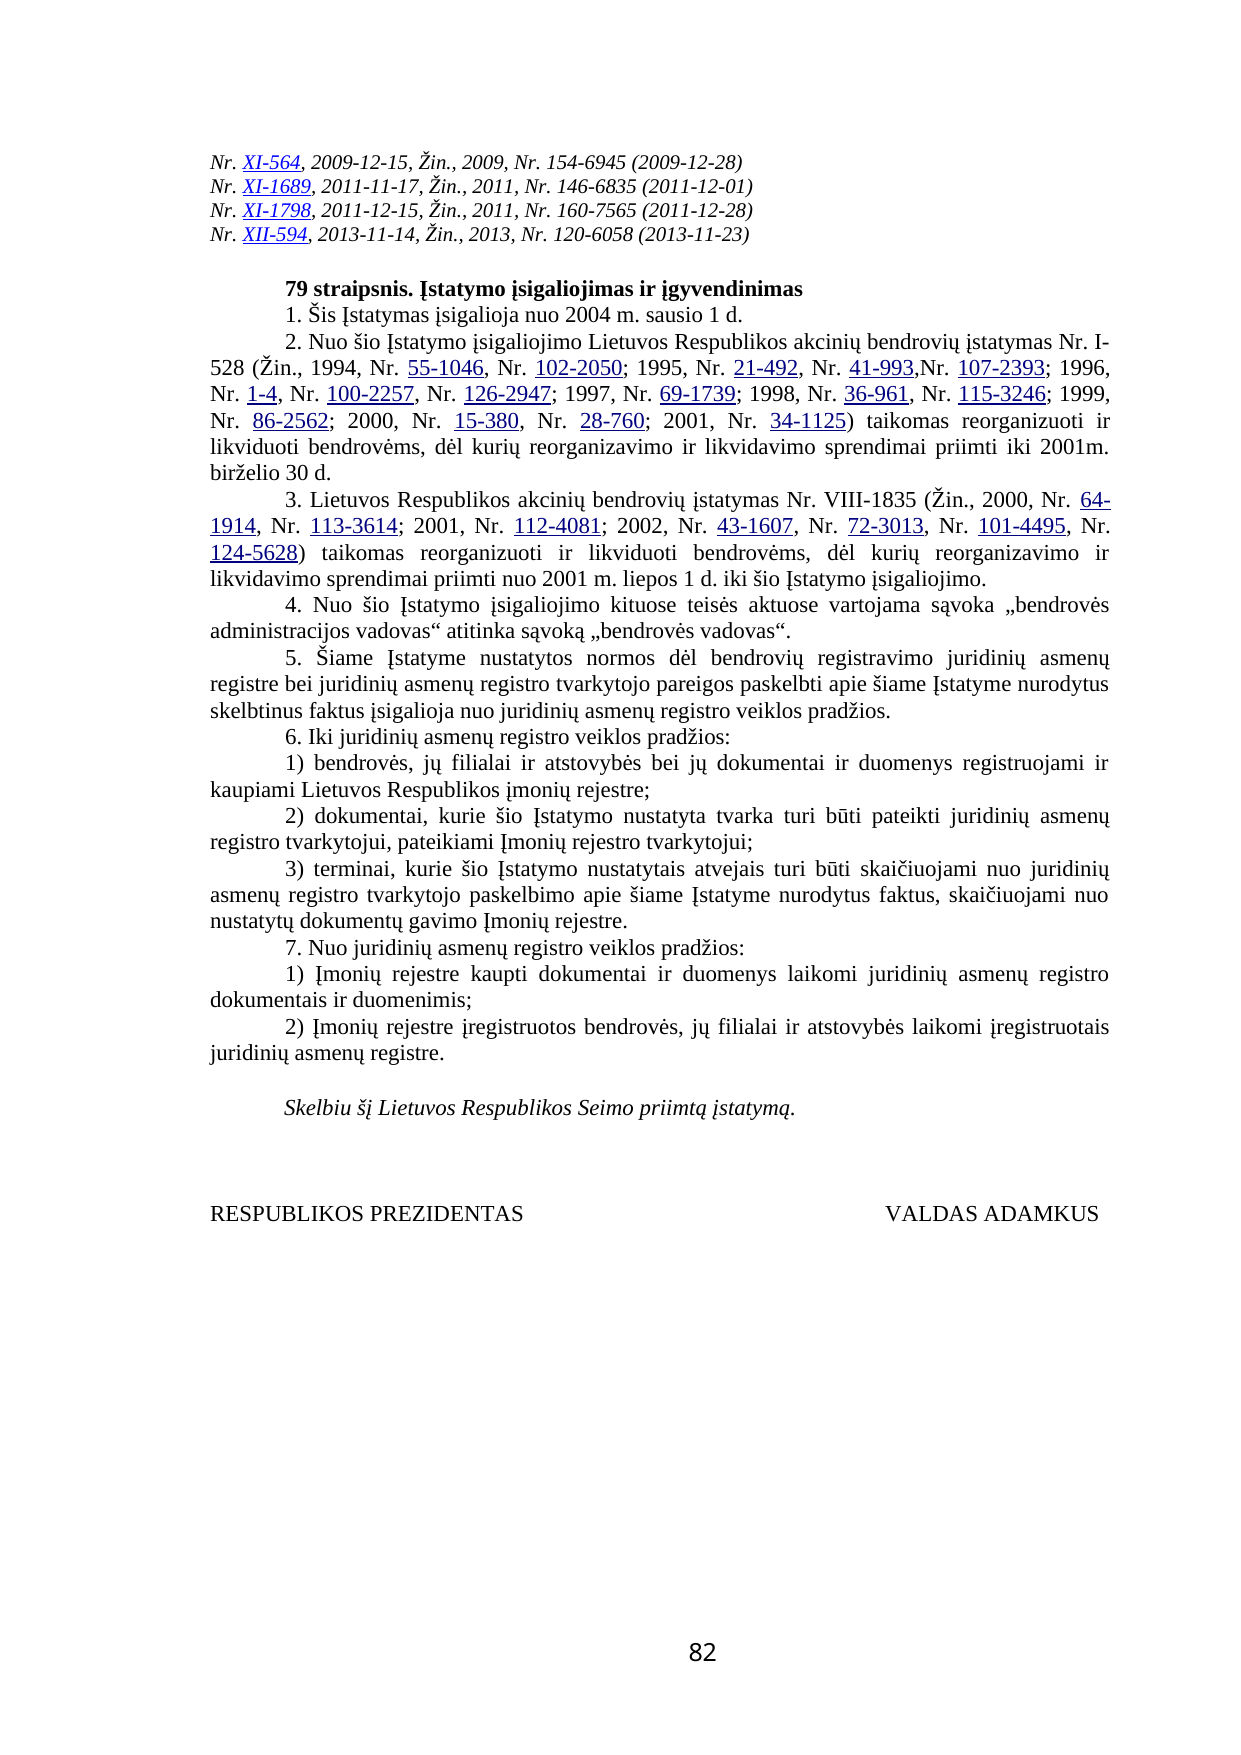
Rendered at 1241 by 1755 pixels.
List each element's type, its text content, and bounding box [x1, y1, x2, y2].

text 2. Nuo šio Įstatymo įsigaliojimo Lietuvos Respublikos akcinių bendrovių įstatymas Nr. I-528 (Žin., 1994, Nr. 55-1046, Nr. 102-2050; 1995, Nr. 21-492, Nr. 41-993,Nr. 107-2393; 1996, Nr. 1-4, Nr. 100-2257, Nr. 126-2947; 1997, Nr. 69-1739; 1998, Nr. 36-961, Nr. 115-3246; 1999, Nr. 86-2562; 2000, Nr. 15-380, Nr. 28-760; 2001, Nr. 34-1125) taikomas reorganizuoti ir likviduoti bendrovėms, dėl kurių reorganizavimo ir likvidavimo sprendimai priimti iki 2001m. birželio 30 d. [210, 328, 1111, 486]
text 1) bendrovės, jų filialai ir atstovybės bei jų dokumentai ir duomenys registruojami ir kaupiami Lietuvos Respublikos įmonių rejestre; [210, 749, 1111, 802]
text Nr. XI-1798, 2011-12-15, Žin., 2011, Nr. 160-7565 (2011-12-28) [210, 198, 1120, 222]
text RESPUBLIKOS PREZIDENTAS VALDAS ADAMKUS [210, 1200, 1111, 1226]
text Nr. XI-1689, 2011-11-17, Žin., 2011, Nr. 146-6835 (2011-12-01) [210, 174, 1120, 198]
text 3) terminai, kurie šio Įstatymo nustatytais atvejais turi būti skaičiuojami nuo juridinių asmenų registro tvarkytojo paskelbimo apie šiame Įstatyme nurodytus faktus, skaičiuojami nuo nustatytų dokumentų gavimo Įmonių rejestre. [210, 855, 1111, 934]
text Nr. XI-564, 2009-12-15, Žin., 2009, Nr. 154-6945 (2009-12-28) [210, 150, 1120, 174]
text 7. Nuo juridinių asmenų registro veiklos pradžios: [210, 934, 1111, 960]
text 6. Iki juridinių asmenų registro veiklos pradžios: [210, 723, 1111, 749]
text Nr. XII-594, 2013-11-14, Žin., 2013, Nr. 120-6058 (2013-11-23) [210, 222, 1120, 246]
text 1) Įmonių rejestre kaupti dokumentai ir duomenys laikomi juridinių asmenų registro dokumentais ir duomenimis; [210, 960, 1111, 1013]
text 5. Šiame Įstatyme nustatytos normos dėl bendrovių registravimo juridinių asmenų registre bei juridinių asmenų registro tvarkytojo pareigos paskelbti apie šiame Įstatyme nurodytus skelbtinus faktus įsigalioja nuo juridinių asmenų registro veiklos pradžios. [210, 644, 1111, 723]
text Skelbiu šį Lietuvos Respublikos Seimo priimtą įstatymą. [210, 1094, 1111, 1121]
text 4. Nuo šio Įstatymo įsigaliojimo kituose teisės aktuose vartojama sąvoka „bendrovės administracijos vadovas“ atitinka sąvoką „bendrovės vadovas“. [210, 591, 1111, 644]
text 1. Šis Įstatymas įsigalioja nuo 2004 m. sausio 1 d. [210, 301, 1111, 328]
text 2) dokumentai, kurie šio Įstatymo nustatyta tvarka turi būti pateikti juridinių asmenų registro tvarkytojui, pateikiami Įmonių rejestro tvarkytojui; [210, 802, 1111, 855]
text 2) Įmonių rejestre įregistruotos bendrovės, jų filialai ir atstovybės laikomi įregistruotais juridinių asmenų registre. [210, 1013, 1111, 1066]
text 3. Lietuvos Respublikos akcinių bendrovių įstatymas Nr. VIII-1835 (Žin., 2000, Nr. 64-1914, Nr. 113-3614; 2001, Nr. 112-4081; 2002, Nr. 43-1607, Nr. 72-3013, Nr. 101-4495, Nr. 124-5628) taikomas reorganizuoti ir likviduoti bendrovėms, dėl kurių reorganizavimo ir likvidavimo sprendimai priimti nuo 2001 m. liepos 1 d. iki šio Įstatymo įsigaliojimo. [210, 486, 1111, 591]
text 79 straipsnis. Įstatymo įsigaliojimas ir įgyvendinimas [210, 275, 1111, 301]
